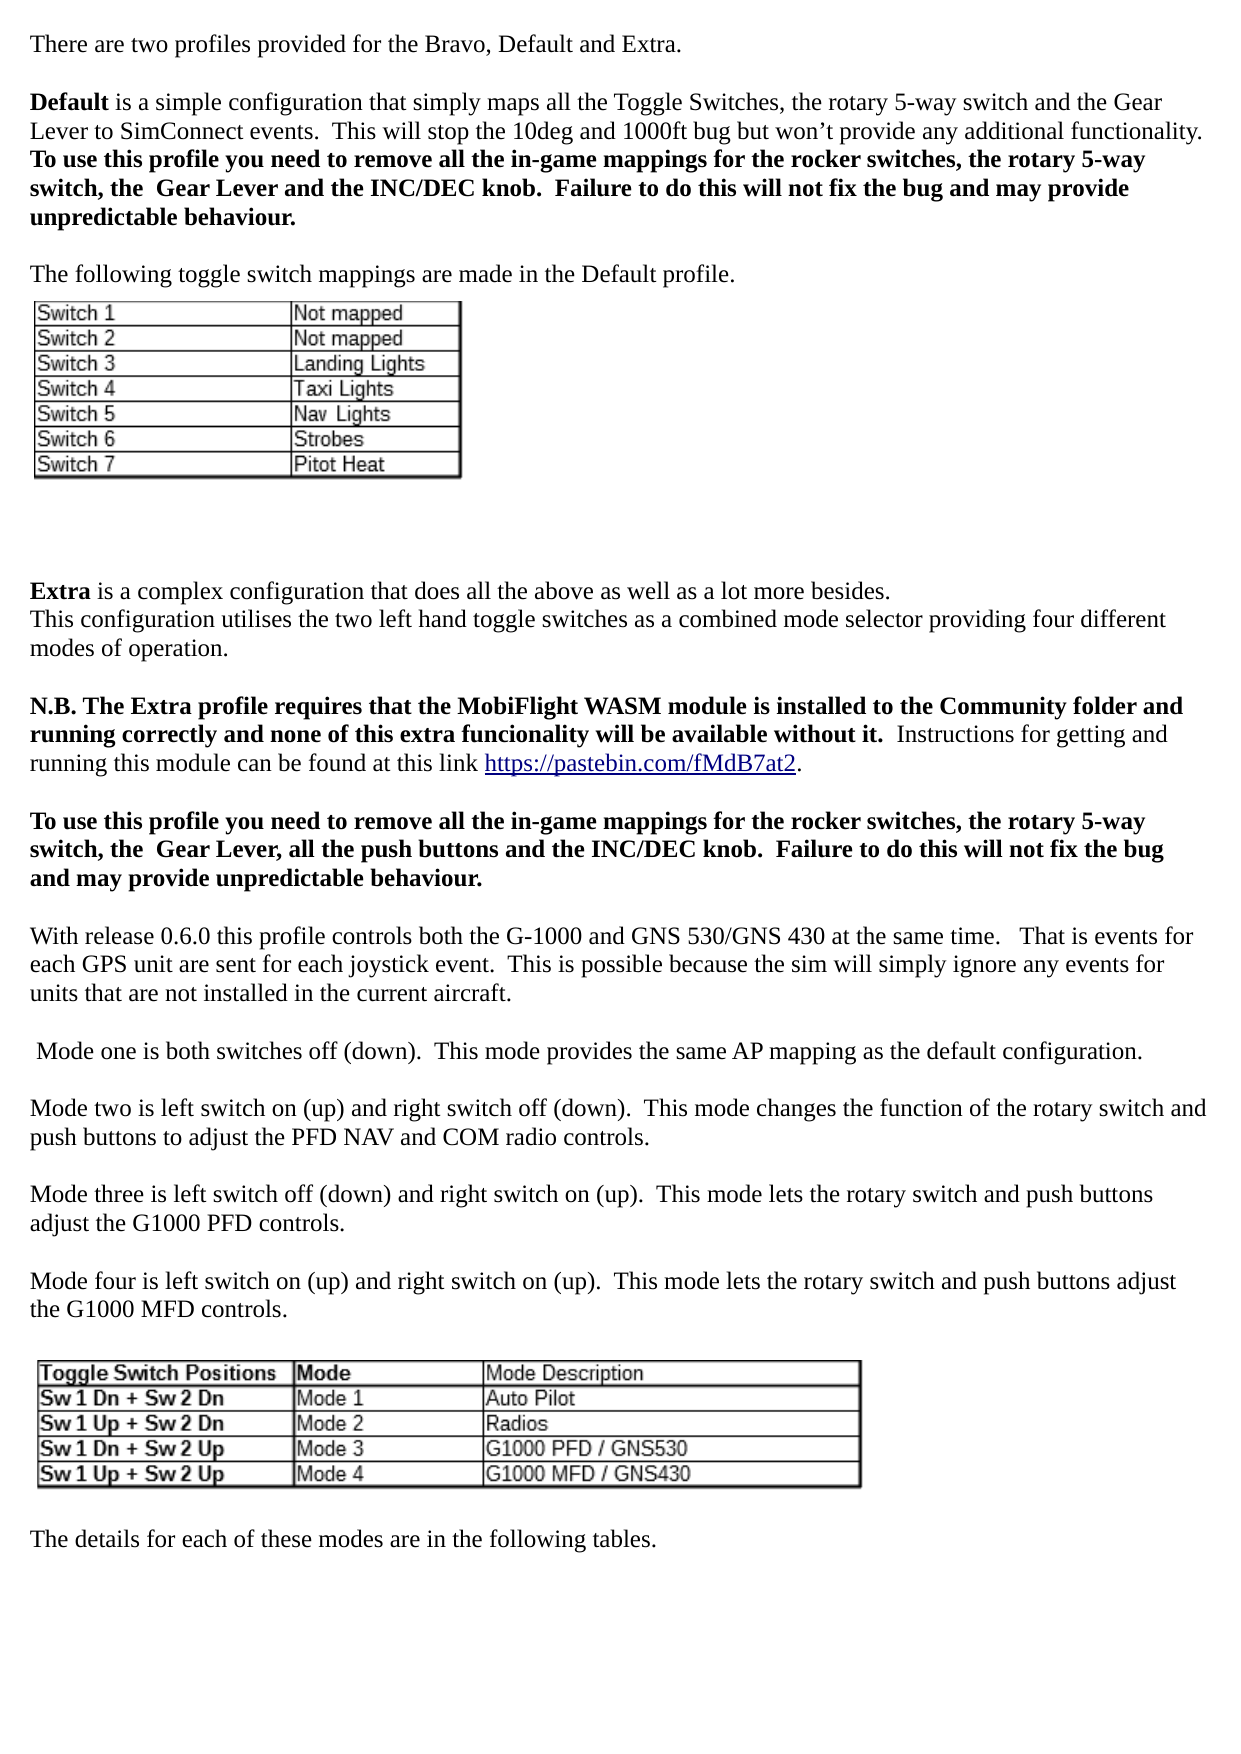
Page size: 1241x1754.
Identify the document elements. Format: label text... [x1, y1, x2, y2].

text The details for each of these modes are in the following tables. [29, 1524, 1211, 1553]
text There are two profiles provided for the Bravo, Default and Extra. [29, 29, 1211, 58]
text N.B. The Extra profile requires that the MobiFlight WASM module is installed to the Community folder and running correctly and none of this extra funcionality will be available without it. Instructions for getting and running this module can be found at this link https://pastebin.com/fMdB7at2. [29, 691, 1211, 777]
text To use this profile you need to remove all the in-game mappings for the rocker switches, the rotary 5-way switch, the Gear Lever, all the push buttons and the INC/DEC knob. Failure to do this will not fix the bug and may provide unpredictable behaviour. [29, 806, 1211, 892]
text Default is a simple configuration that simply maps all the Toggle Switches, the rotary 5-way switch and the Gear Lever to SimConnect events. This will stop the 10deg and 1000ft bug but won’t provide any additional functionality. [29, 87, 1211, 144]
text Extra is a complex configuration that does all the above as well as a lot more besides. [29, 576, 1211, 604]
text With release 0.6.0 this profile controls both the G-1000 and GNS 530/GNS 430 at the same time. That is events for each GPS unit are sent for each joystick event. This is possible because the sim will simply ignore any events for units that are not installed in the current aircraft. [29, 921, 1211, 1007]
text This configuration utilises the two left hand toggle switches as a combined mode selector providing four different modes of operation. [29, 604, 1211, 662]
picture [37, 1360, 863, 1494]
text Mode one is both switches off (down). This mode provides the same AP mapping as the default configuration. [29, 1036, 1211, 1064]
text Mode four is left switch on (up) and right switch on (up). This mode lets the rotary switch and push buttons adjust the G1000 MFD controls. [29, 1266, 1211, 1323]
text Mode three is left switch off (down) and right switch on (up). This mode lets the rotary switch and push buttons adjust the G1000 PFD controls. [29, 1179, 1211, 1237]
picture [34, 301, 463, 489]
text Mode two is left switch on (up) and right switch off (down). This mode changes the function of the rotary switch and push buttons to adjust the PFD NAV and COM radio controls. [29, 1093, 1211, 1151]
text To use this profile you need to remove all the in-game mappings for the rocker switches, the rotary 5-way switch, the Gear Lever and the INC/DEC knob. Failure to do this will not fix the bug and may provide unpredictable behaviour. [29, 144, 1211, 231]
text The following toggle switch mappings are made in the Default profile. [29, 259, 1211, 288]
